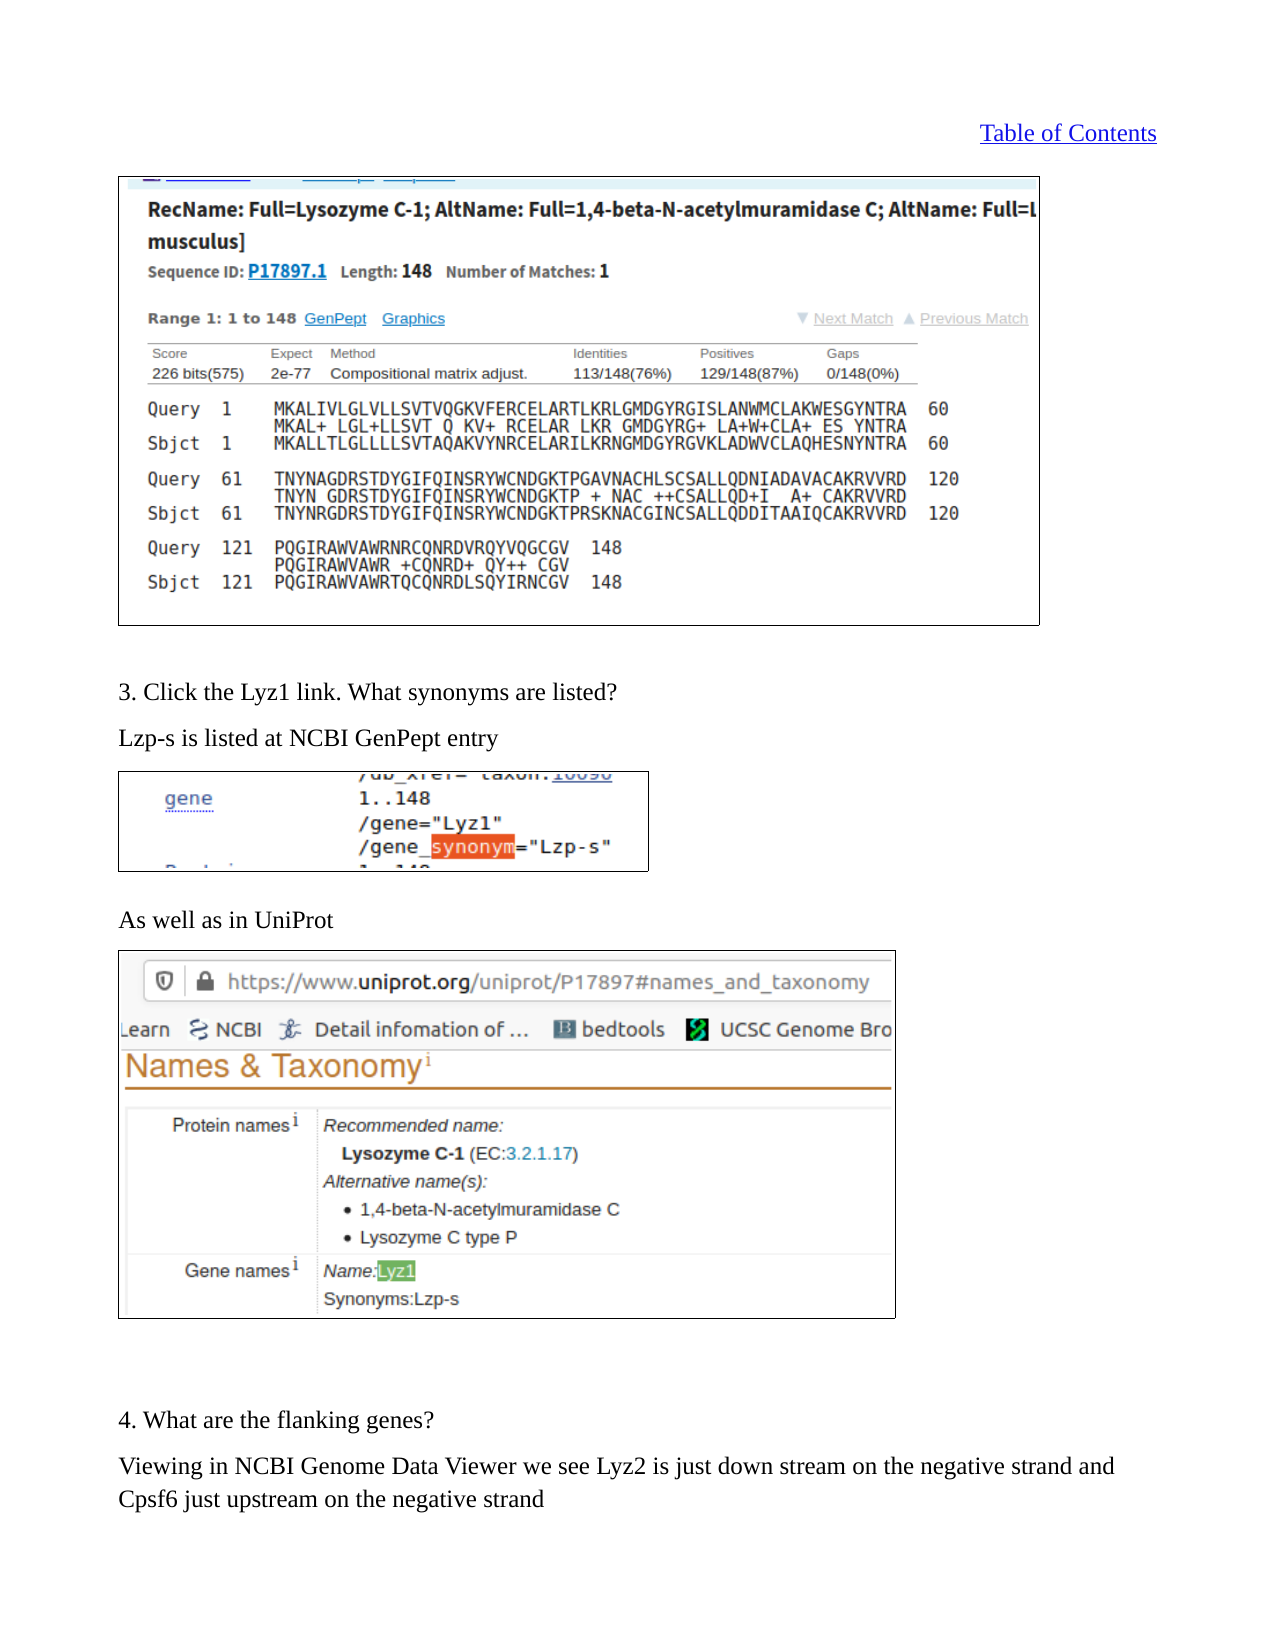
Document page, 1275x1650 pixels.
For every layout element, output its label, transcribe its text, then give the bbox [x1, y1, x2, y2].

text 3. Click the Lyz1 link. What synonyms are listed? [118, 677, 1157, 706]
text As well as in UniProt [118, 905, 1157, 933]
text 4. What are the flanking genes? [118, 1405, 1157, 1434]
picture [121, 179, 1037, 622]
picture [121, 774, 645, 868]
text Viewing in NCBI Genome Data Viewer we see Lyz2 is just down stream on the negative strand and Cpsf6 just upstream on the negative strand [118, 1451, 1157, 1513]
picture [121, 953, 892, 1315]
text Lzp-s is listed at NCBI GenPept entry [118, 723, 1157, 751]
